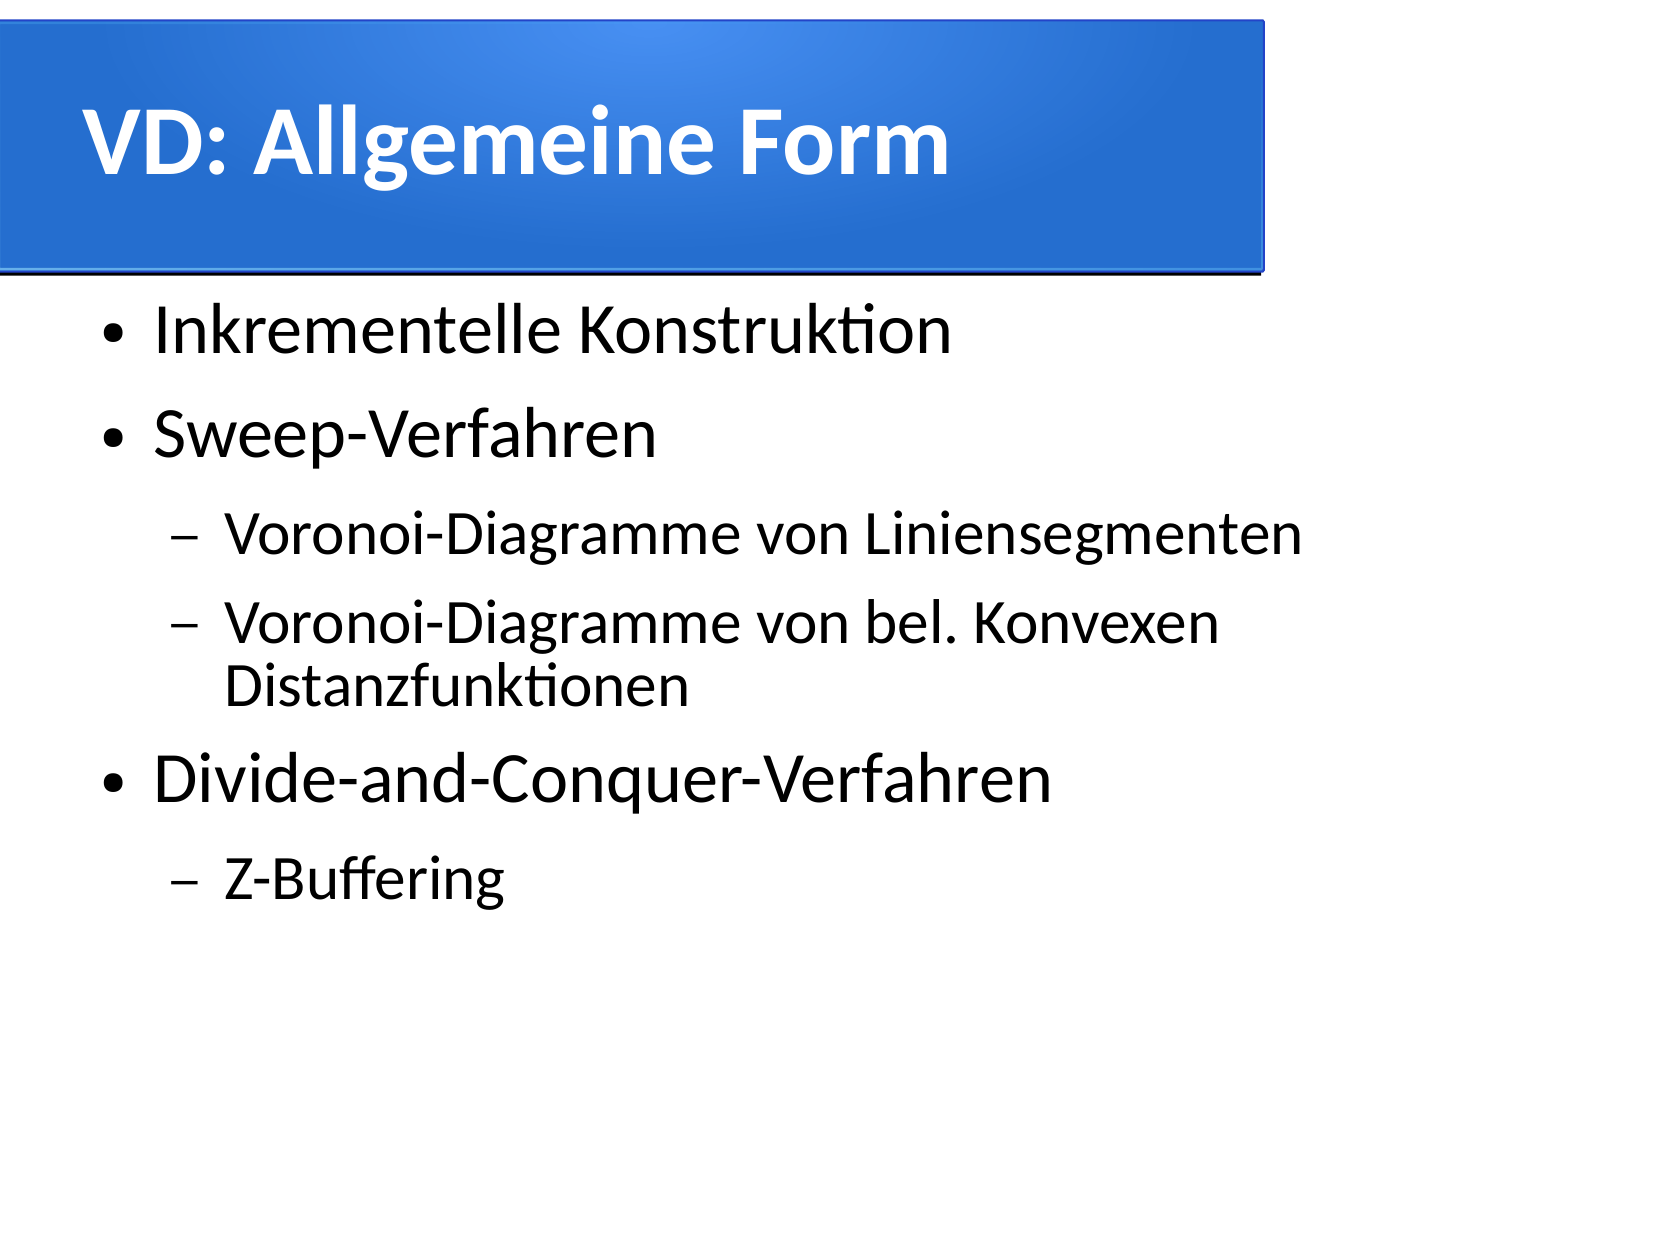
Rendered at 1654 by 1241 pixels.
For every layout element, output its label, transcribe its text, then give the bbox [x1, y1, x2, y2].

title VD: Allgemeine Form [82, 47, 1235, 252]
list Inkrementelle Konstruktion Sweep-Verfahren Voronoi-Diagramme von Liniensegmenten Voronoi-Diagramme von bel. Konvexen Distanzfunktionen Divide-and-Conquer-Verfahren Z-Buffering [82, 299, 1571, 1019]
